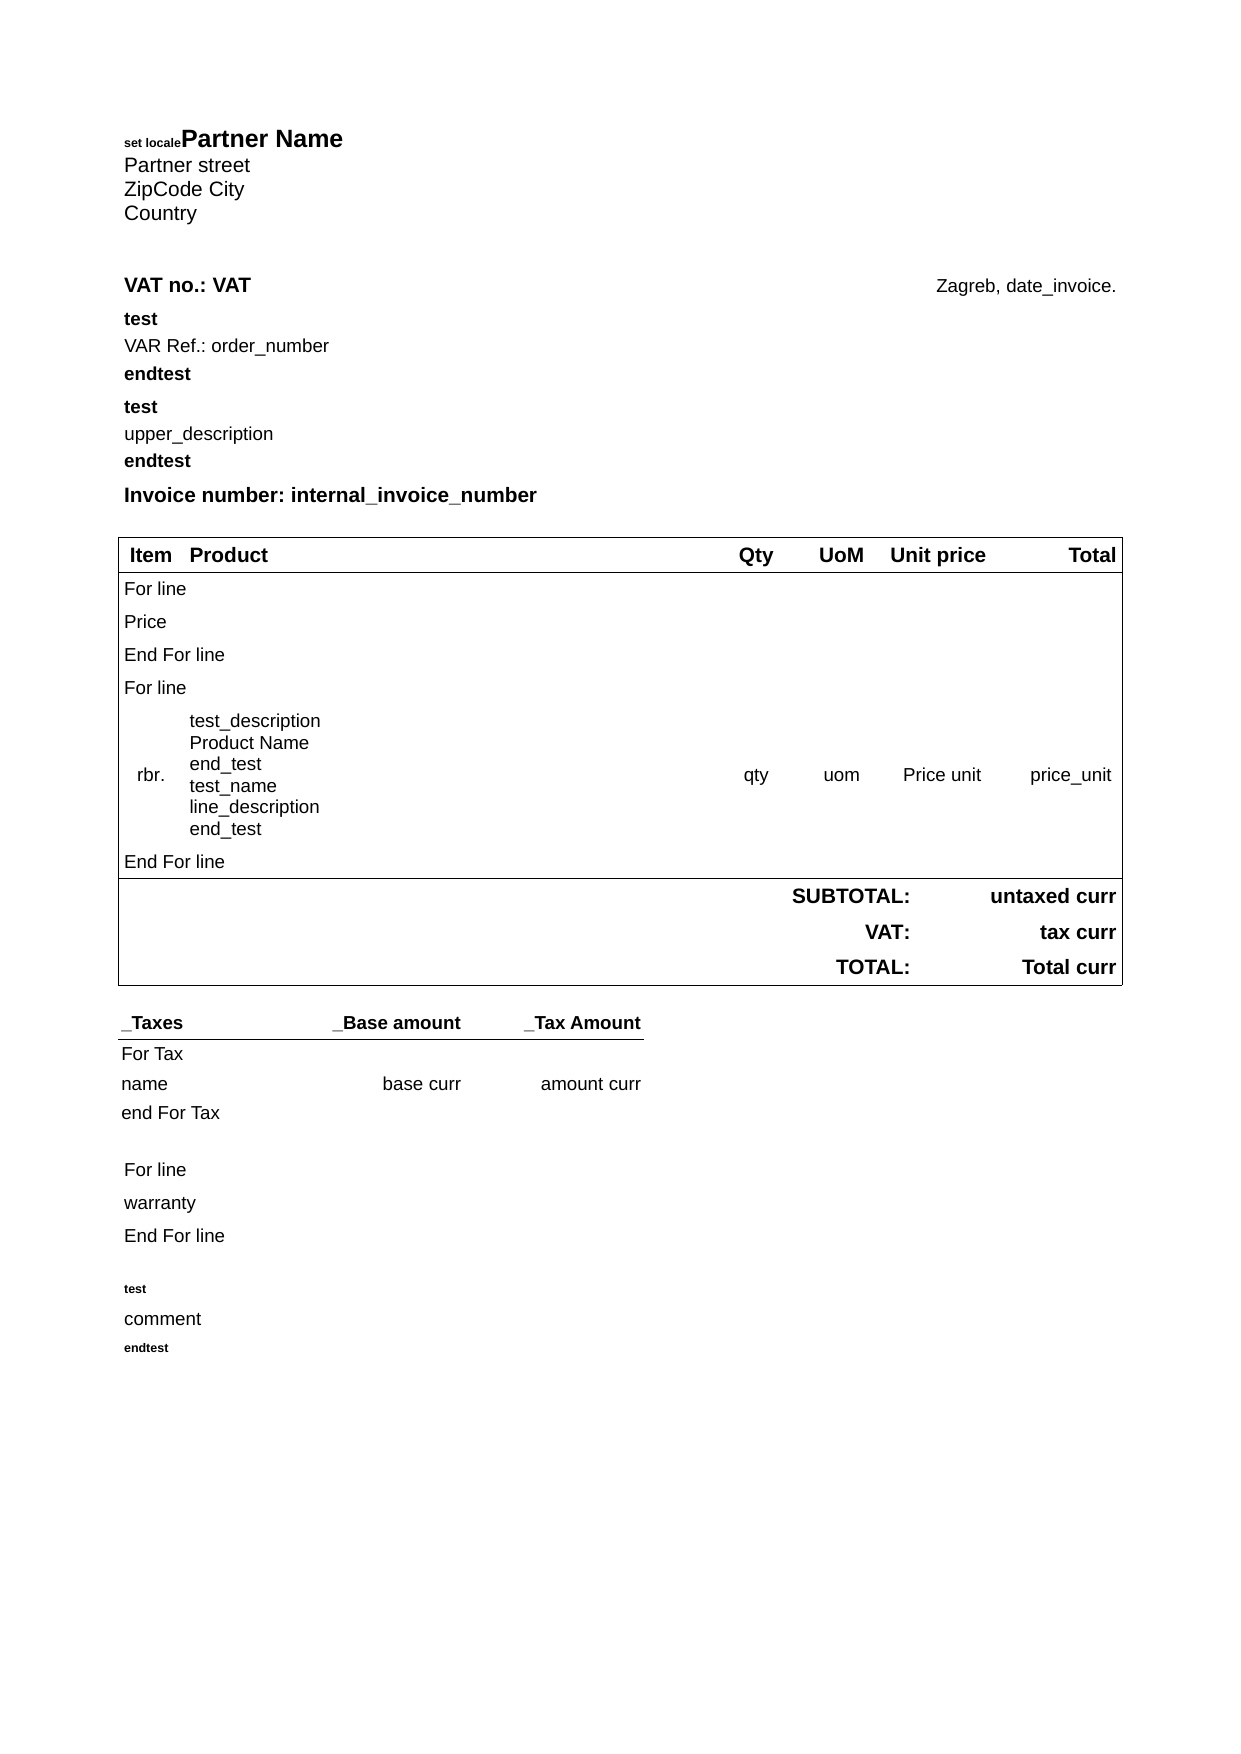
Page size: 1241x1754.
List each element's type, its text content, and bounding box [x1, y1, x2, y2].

table_header _Tax Amount [464, 1009, 643, 1038]
table_header Total [992, 538, 1122, 572]
table_cell [924, 1099, 1122, 1129]
table_cell endtest [118, 357, 720, 390]
table_cell For Tax [118, 1040, 643, 1069]
table_cell [644, 1039, 924, 1069]
table_cell Price unit [880, 704, 992, 845]
table_cell For line [119, 573, 1122, 605]
table_cell [720, 357, 1122, 390]
table_cell end For Tax [118, 1099, 643, 1129]
table_header Zagreb, date_invoice. [720, 118, 1122, 302]
table_header [644, 1009, 924, 1038]
table_cell endtest [118, 444, 720, 477]
table_header Unit price [880, 538, 992, 572]
table_cell [644, 1099, 924, 1129]
table_cell VAT: [119, 914, 916, 949]
table_header [924, 1009, 1122, 1038]
table_cell qty [709, 704, 803, 845]
table_header Product [184, 538, 709, 572]
table_header set localePartner Name Partner street ZipCode City Country VAT no.: VAT [118, 118, 720, 302]
table_header _Base amount [284, 1009, 463, 1038]
table_cell End For line [118, 1219, 1122, 1252]
table_cell [720, 477, 1122, 513]
table_cell [924, 1039, 1122, 1069]
table_cell comment [118, 1302, 1122, 1335]
table_cell [924, 1070, 1122, 1099]
table_header untaxed curr [916, 879, 1122, 914]
table_header test [118, 1276, 1122, 1302]
table_header _Taxes [118, 1009, 283, 1038]
table_header Item [119, 538, 184, 572]
table_header Qty [709, 538, 803, 572]
table_cell upper_description [118, 423, 1122, 444]
table_cell uom [804, 704, 879, 845]
table_cell [720, 390, 1122, 423]
table_cell name [118, 1070, 283, 1099]
table_cell price_unit [992, 704, 1122, 845]
table_header For line [118, 1153, 1122, 1186]
table_cell VAR Ref.: order_number [118, 335, 1122, 357]
table_header [720, 302, 1122, 335]
table_cell Total curr [916, 949, 1122, 985]
table_cell Price [119, 605, 1122, 638]
table_cell warranty [118, 1186, 1122, 1219]
table_cell amount curr [464, 1070, 643, 1099]
table_cell End For line [119, 638, 1122, 671]
table_cell tax curr [916, 914, 1122, 949]
table_header UoM [804, 538, 879, 572]
table_cell [720, 444, 1122, 477]
table_cell TOTAL: [119, 949, 916, 985]
table_header SUBTOTAL: [119, 879, 916, 914]
table_header test [118, 302, 720, 335]
table_cell base curr [284, 1070, 463, 1099]
table_cell rbr. [119, 704, 184, 845]
table_cell test [118, 390, 720, 423]
table_cell Invoice number: internal_invoice_number [118, 477, 720, 513]
table_cell For line [119, 671, 1122, 704]
table_cell test_description Product Name end_test test_name line_description end_test [184, 704, 709, 845]
table_cell [644, 1070, 924, 1099]
table_cell End For line [119, 845, 1122, 878]
table_cell endtest [118, 1335, 1122, 1361]
